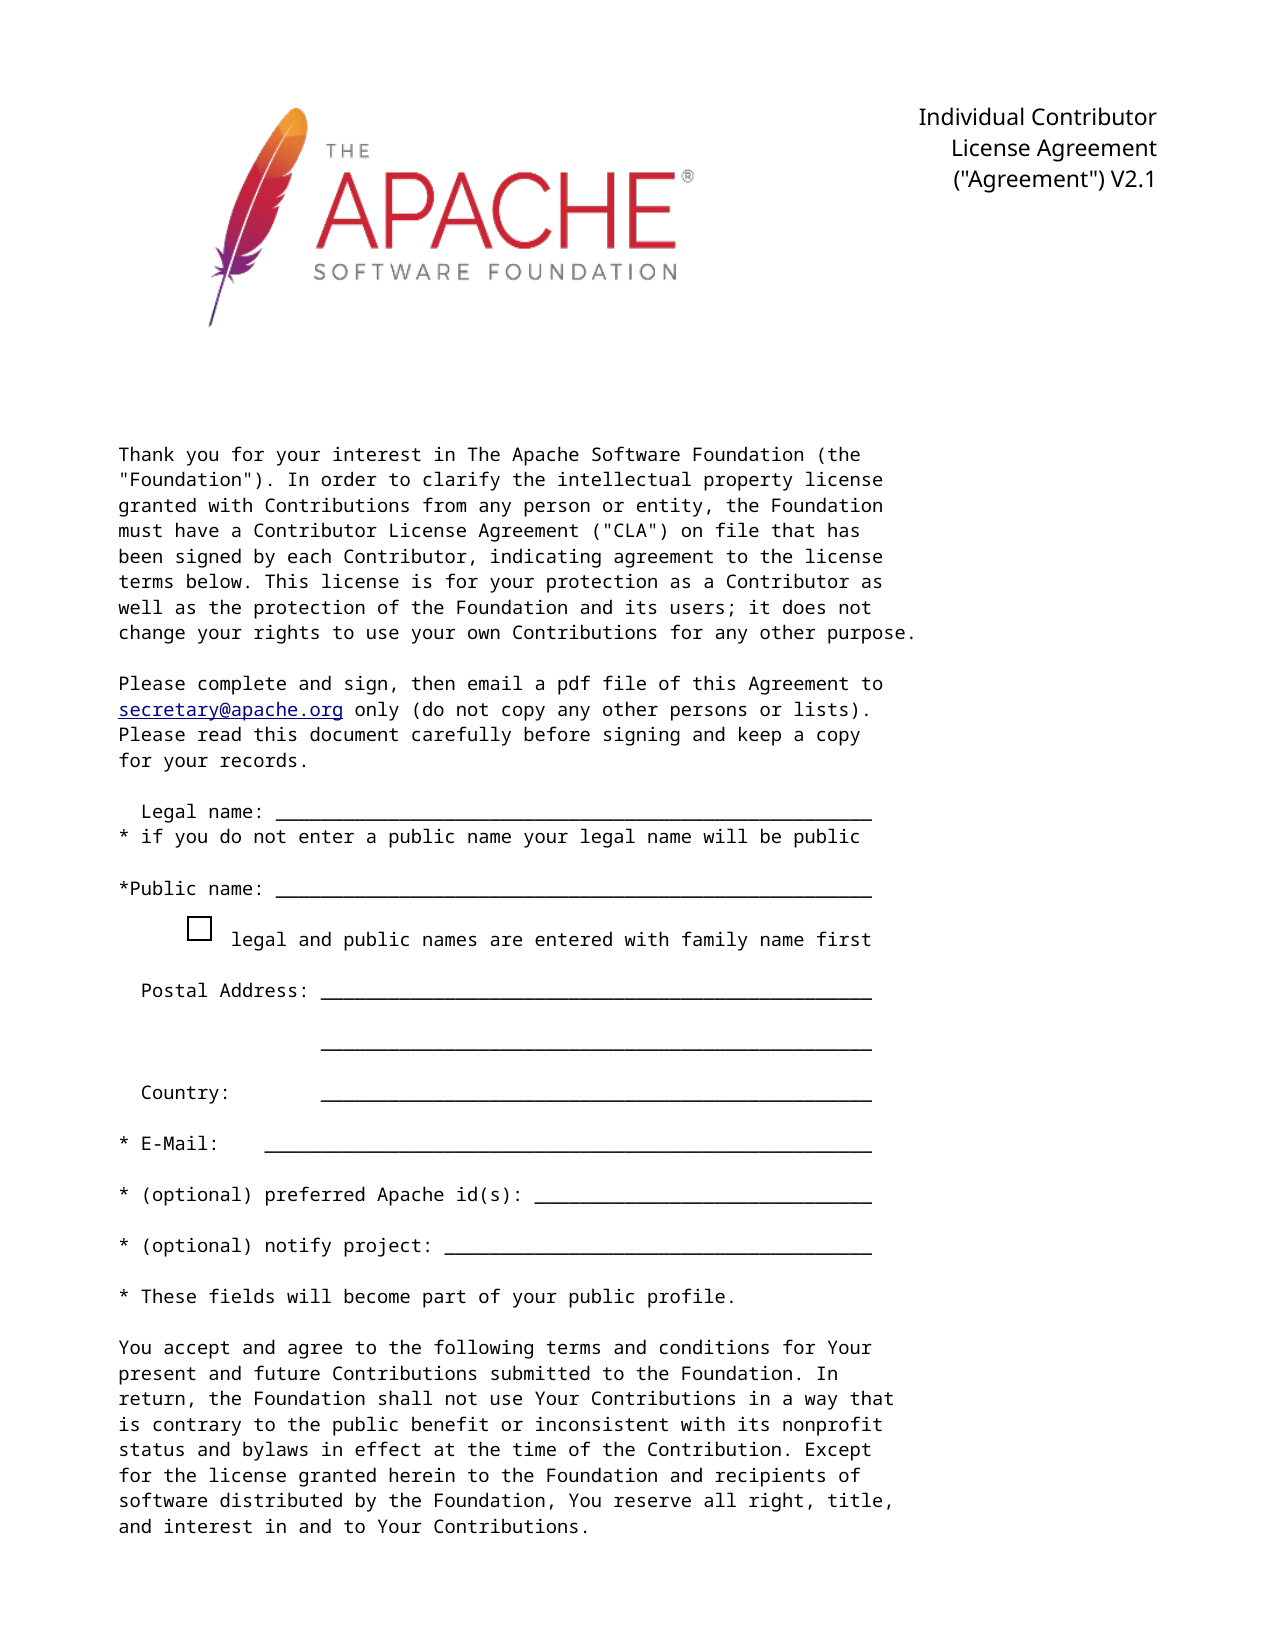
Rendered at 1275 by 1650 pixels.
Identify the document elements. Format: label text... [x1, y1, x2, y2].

text legal and public names are entered with family name first [220, 926, 1157, 951]
text * (optional) preferred Apache id(s): ______________________________ [118, 1181, 1157, 1207]
text * (optional) notify project: ______________________________________ [118, 1232, 1157, 1258]
text You accept and agree to the following terms and conditions for Your [118, 1334, 1157, 1360]
text Please read this document carefully before signing and keep a copy [118, 722, 1157, 747]
text Postal Address: _________________________________________________ [118, 977, 1157, 1002]
text must have a Contributor License Agreement ("CLA") on file that has [118, 518, 1157, 543]
text granted with Contributions from any person or entity, the Foundation [118, 492, 1157, 518]
text present and future Contributions submitted to the Foundation. In [118, 1360, 1157, 1385]
text * These fields will become part of your public profile. [118, 1283, 1157, 1309]
text Country: _________________________________________________ [118, 1079, 1157, 1104]
text terms below. This license is for your protection as a Contributor as [118, 569, 1157, 594]
text ("Agreement") V2.1 [698, 163, 1157, 194]
text *Public name: _____________________________________________________ [118, 875, 1157, 900]
text Individual Contributor [118, 99, 1157, 357]
text well as the protection of the Foundation and its users; it does not [118, 594, 1157, 620]
text return, the Foundation shall not use Your Contributions in a way that [118, 1385, 1157, 1411]
text software distributed by the Foundation, You reserve all right, title, [118, 1487, 1157, 1513]
text status and bylaws in effect at the time of the Contribution. Except [118, 1436, 1157, 1462]
text Thank you for your interest in The Apache Software Foundation (the [118, 441, 1157, 467]
text for the license granted herein to the Foundation and recipients of [118, 1462, 1157, 1487]
text License Agreement [698, 132, 1157, 163]
text * if you do not enter a public name your legal name will be public [118, 824, 1157, 849]
text [118, 926, 186, 951]
text Please complete and sign, then email a pdf file of this Agreement to [118, 671, 1157, 696]
text "Foundation"). In order to clarify the intellectual property license [118, 467, 1157, 492]
text is contrary to the public benefit or inconsistent with its nonprofit [118, 1411, 1157, 1436]
text and interest in and to Your Contributions. [118, 1513, 1157, 1538]
text secretary@apache.org only (do not copy any other persons or lists). [118, 696, 1157, 722]
text Legal name: _____________________________________________________ [118, 798, 1157, 824]
text for your records. [118, 747, 1157, 773]
text change your rights to use your own Contributions for any other purpose. [118, 620, 1157, 645]
text * E-Mail: ______________________________________________________ [118, 1130, 1157, 1156]
text been signed by each Contributor, indicating agreement to the license [118, 543, 1157, 569]
text _________________________________________________ [118, 1028, 1157, 1053]
picture [199, 108, 698, 334]
